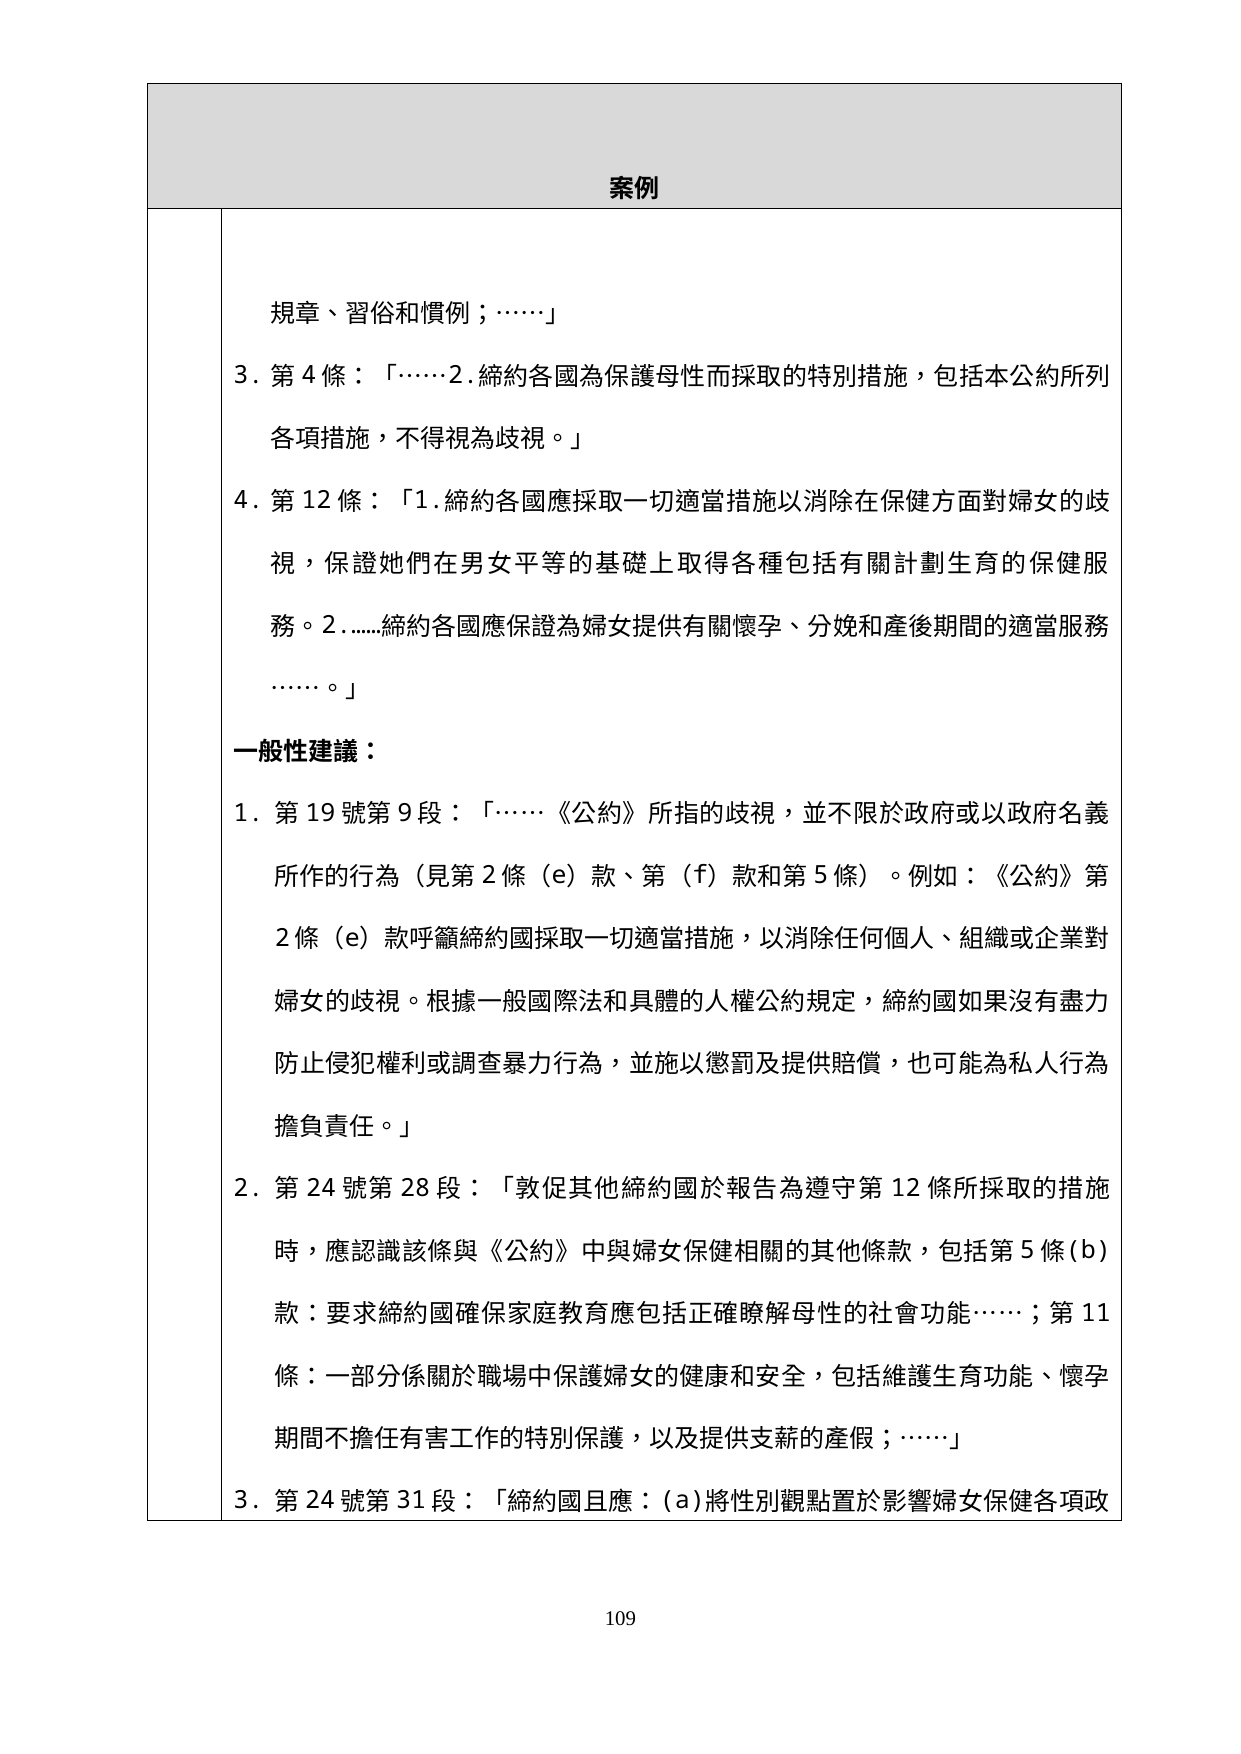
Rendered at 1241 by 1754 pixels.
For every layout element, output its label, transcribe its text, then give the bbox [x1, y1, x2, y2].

table_header 案例 [148, 84, 1121, 208]
table_cell 規章、習俗和慣例；……」 第4條：「……2.締約各國為保護母性而採取的特別措施，包括本公約所列各項措施，不得視為歧視。」 第12條：「1.締約各國應採取一切適當措施以消除在保健方面對婦女的歧視，保證她們在男女平等的基礎上取得各種包括有關計劃生育的保健服務。2.……締約各國應保證為婦女提供有關懷孕、分娩和產後期間的適當服務……。」 一般性建議： 第19號第9段：「……《公約》所指的歧視，並不限於政府或以政府名義所作的行為（見第2條（e）款、第（f）款和第5條）。例如：《公約》第2條（e）款呼籲締約國採取一切適當措施，以消除任何個人、組織或企業對婦女的歧視。根據一般國際法和具體的人權公約規定，締約國如果沒有盡力防止侵犯權利或調查暴力行為，並施以懲罰及提供賠償，也可能為私人行為擔負責任。」 第24號第28段：「敦促其他締約國於報告為遵守第12條所採取的措施時，應認識該條與《公約》中與婦女保健相關的其他條款，包括第5條(b)款：要求締約國確保家庭教育應包括正確瞭解母性的社會功能……；第11條：一部分係關於職場中保護婦女的健康和安全，包括維護生育功能、懷孕期間不擔任有害工作的特別保護，以及提供支薪的產假；……」 第24號第31段：「締約國且應：(a)將性別觀點置於影響婦女保健各項政 [222, 209, 1121, 1520]
table_cell [148, 209, 221, 1520]
